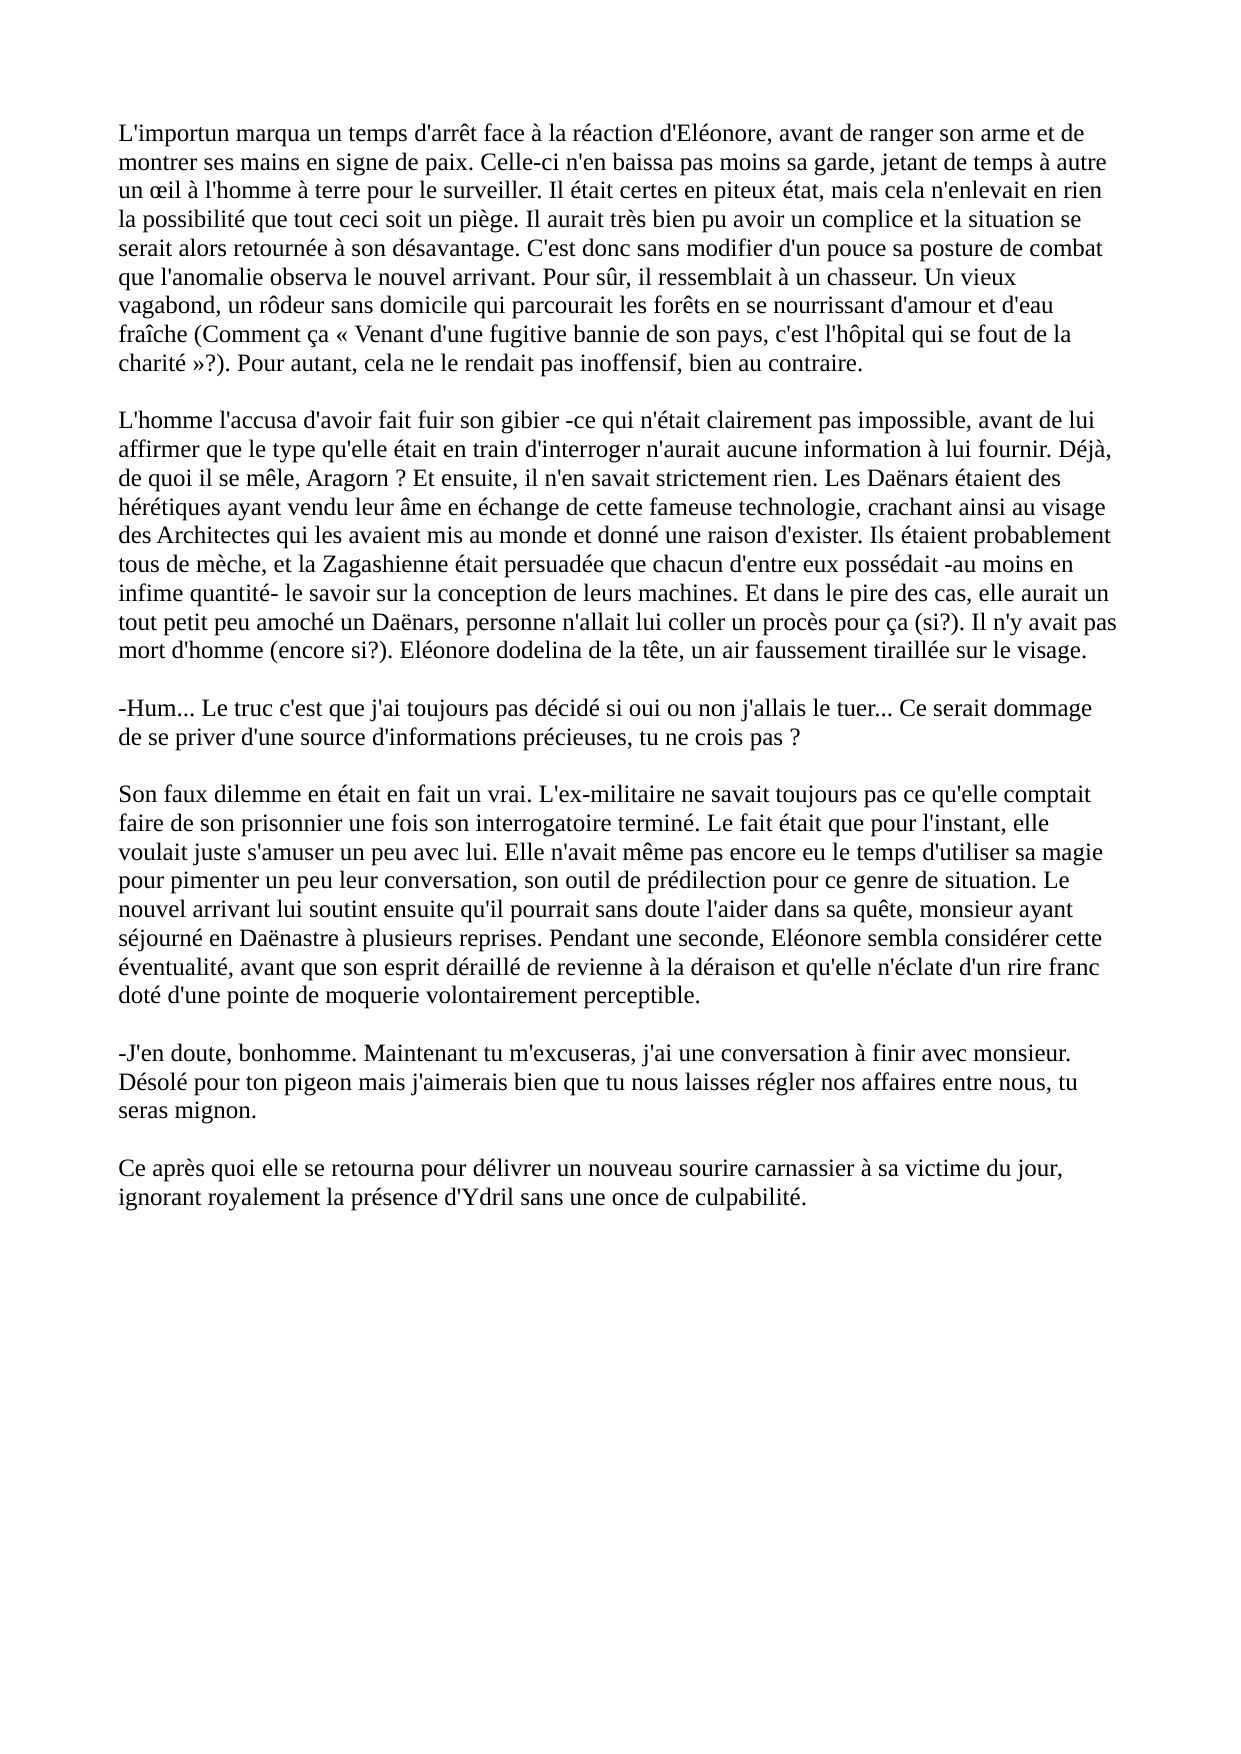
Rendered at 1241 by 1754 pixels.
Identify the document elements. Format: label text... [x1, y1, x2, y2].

text Ce après quoi elle se retourna pour délivrer un nouveau sourire carnassier à sa victime du jour, ignorant royalement la présence d'Ydril sans une once de culpabilité. [118, 1153, 1122, 1211]
text L'importun marqua un temps d'arrêt face à la réaction d'Eléonore, avant de ranger son arme et de montrer ses mains en signe de paix. Celle-ci n'en baissa pas moins sa garde, jetant de temps à autre un œil à l'homme à terre pour le surveiller. Il était certes en piteux état, mais cela n'enlevait en rien la possibilité que tout ceci soit un piège. Il aurait très bien pu avoir un complice et la situation se serait alors retournée à son désavantage. C'est donc sans modifier d'un pouce sa posture de combat que l'anomalie observa le nouvel arrivant. Pour sûr, il ressemblait à un chasseur. Un vieux vagabond, un rôdeur sans domicile qui parcourait les forêts en se nourrissant d'amour et d'eau fraîche (Comment ça « Venant d'une fugitive bannie de son pays, c'est l'hôpital qui se fout de la charité »?). Pour autant, cela ne le rendait pas inoffensif, bien au contraire. [118, 118, 1122, 377]
text L'homme l'accusa d'avoir fait fuir son gibier -ce qui n'était clairement pas impossible, avant de lui affirmer que le type qu'elle était en train d'interroger n'aurait aucune information à lui fournir. Déjà, de quoi il se mêle, Aragorn ? Et ensuite, il n'en savait strictement rien. Les Daënars étaient des hérétiques ayant vendu leur âme en échange de cette fameuse technologie, crachant ainsi au visage des Architectes qui les avaient mis au monde et donné une raison d'exister. Ils étaient probablement tous de mèche, et la Zagashienne était persuadée que chacun d'entre eux possédait -au moins en infime quantité- le savoir sur la conception de leurs machines. Et dans le pire des cas, elle aurait un tout petit peu amoché un Daënars, personne n'allait lui coller un procès pour ça (si?). Il n'y avait pas mort d'homme (encore si?). Eléonore dodelina de la tête, un air faussement tiraillée sur le visage. [118, 406, 1122, 664]
text -J'en doute, bonhomme. Maintenant tu m'excuseras, j'ai une conversation à finir avec monsieur. Désolé pour ton pigeon mais j'aimerais bien que tu nous laisses régler nos affaires entre nous, tu seras mignon. [118, 1038, 1122, 1124]
text Son faux dilemme en était en fait un vrai. L'ex-militaire ne savait toujours pas ce qu'elle comptait faire de son prisonnier une fois son interrogatoire terminé. Le fait était que pour l'instant, elle voulait juste s'amuser un peu avec lui. Elle n'avait même pas encore eu le temps d'utiliser sa magie pour pimenter un peu leur conversation, son outil de prédilection pour ce genre de situation. Le nouvel arrivant lui soutint ensuite qu'il pourrait sans doute l'aider dans sa quête, monsieur ayant séjourné en Daënastre à plusieurs reprises. Pendant une seconde, Eléonore sembla considérer cette éventualité, avant que son esprit déraillé de revienne à la déraison et qu'elle n'éclate d'un rire franc doté d'une pointe de moquerie volontairement perceptible. [118, 779, 1122, 1009]
text -Hum... Le truc c'est que j'ai toujours pas décidé si oui ou non j'allais le tuer... Ce serait dommage de se priver d'une source d'informations précieuses, tu ne crois pas ? [118, 693, 1122, 751]
